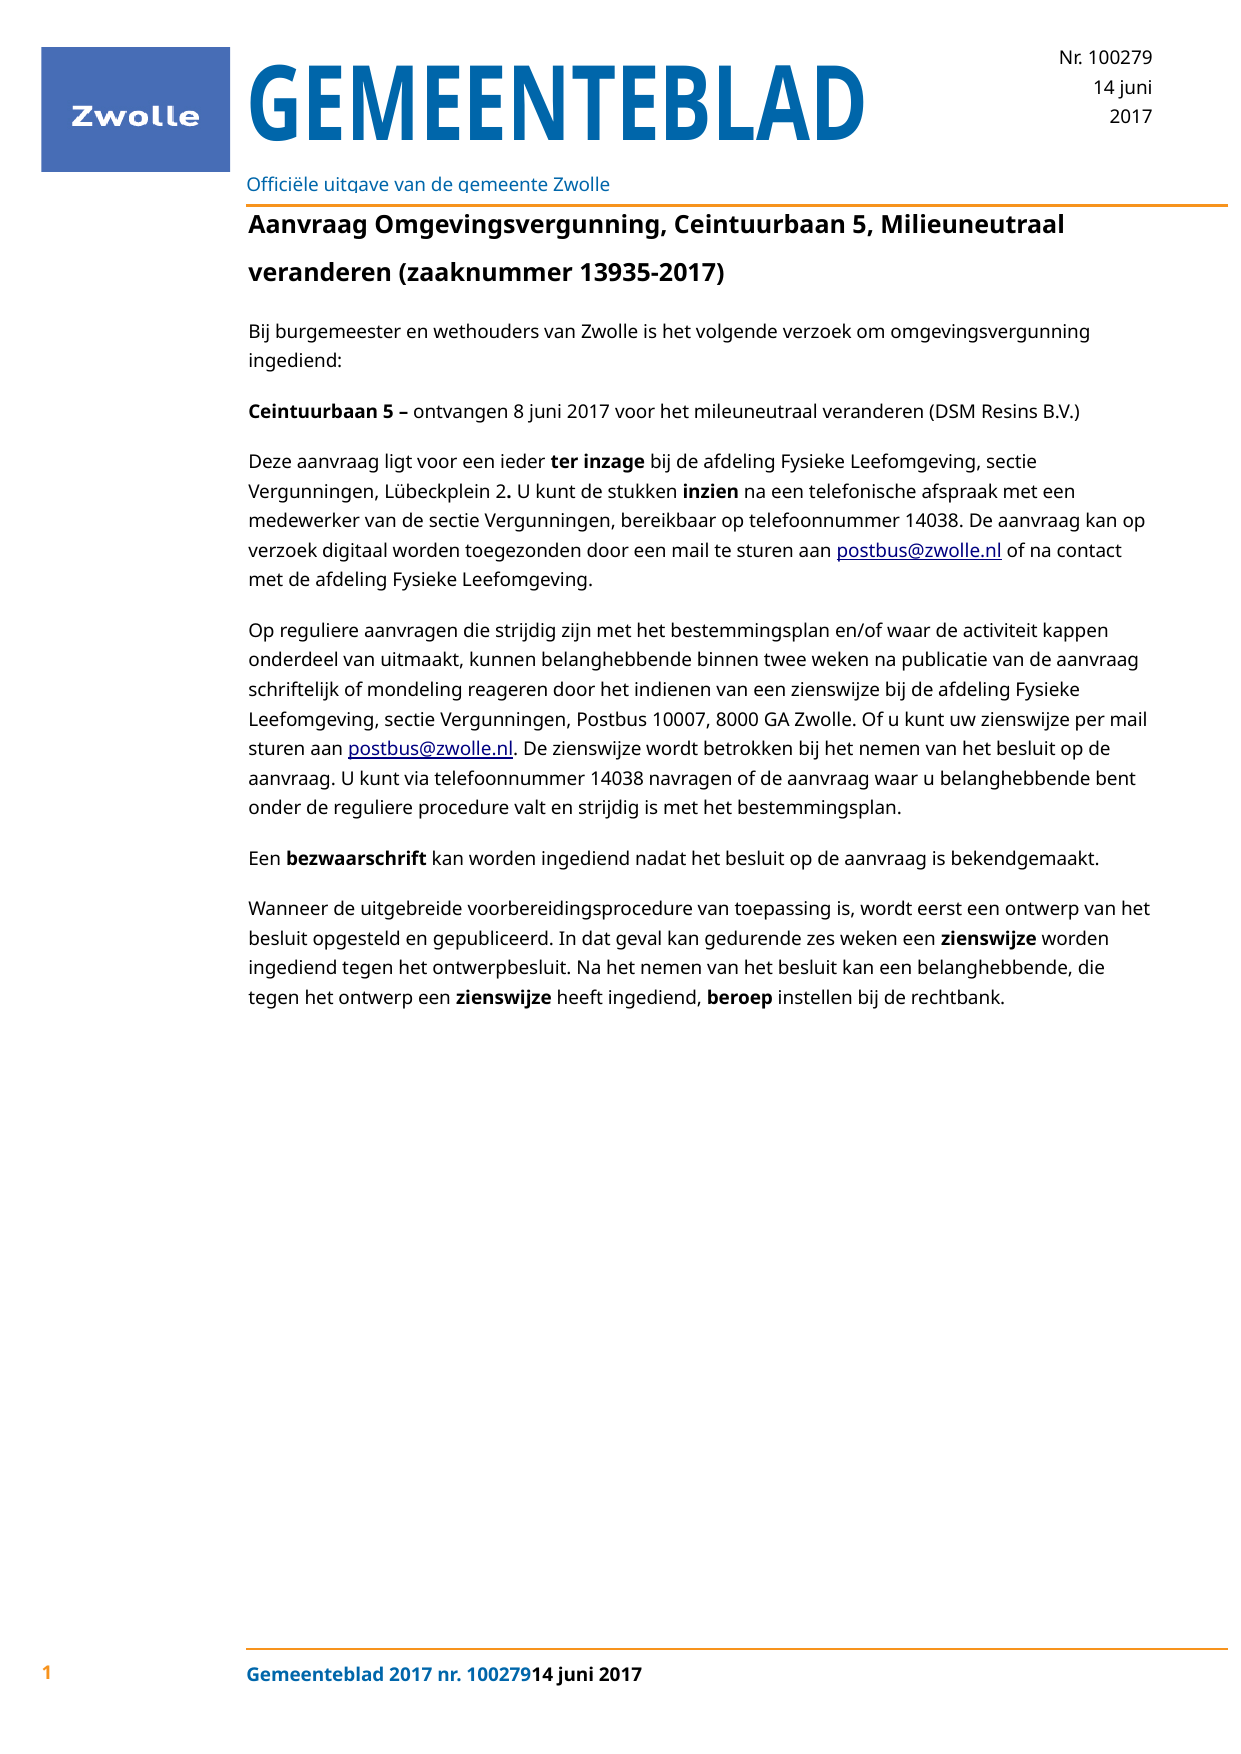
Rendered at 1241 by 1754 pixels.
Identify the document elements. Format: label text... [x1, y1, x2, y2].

text Wanneer de uitgebreide voorbereidingsprocedure van toepassing is, wordt eerst een ontwerp van het besluit opgesteld en gepubliceerd. In dat geval kan gedurende zes weken een zienswijze worden ingediend tegen het ontwerpbesluit. Na het nemen van het besluit kan een belanghebbende, die tegen het ontwerp een zienswijze heeft ingediend, beroep instellen bij de rechtbank. [248, 895, 1152, 1010]
text Ceintuurbaan 5 – ontvangen 8 juni 2017 voor het mileuneutraal veranderen (DSM Resins B.V.) [248, 398, 1152, 424]
picture [41, 47, 231, 172]
text Op reguliere aanvragen die strijdig zijn met het bestemmingsplan en/of waar de activiteit kappen onderdeel van uitmaakt, kunnen belanghebbende binnen twee weken na publicatie van de aanvraag schriftelijk of mondeling reageren door het indienen van een zienswijze bij de afdeling Fysieke Leefomgeving, sectie Vergunningen, Postbus 10007, 8000 GA Zwolle. Of u kunt uw zienswijze per mail sturen aan postbus@zwolle.nl. De zienswijze wordt betrokken bij het nemen van het besluit op de aanvraag. U kunt via telefoonnummer 14038 navragen of de aanvraag waar u belanghebbende bent onder de reguliere procedure valt en strijdig is met het bestemmingsplan. [248, 617, 1152, 820]
text Aanvraag Omgevingsvergunning, Ceintuurbaan 5, Milieuneutraal veranderen (zaaknummer 13935-2017) [248, 207, 1152, 288]
text Bij burgemeester en wethouders van Zwolle is het volgende verzoek om omgevingsvergunning ingediend: [248, 318, 1152, 373]
text Deze aanvraag ligt voor een ieder ter inzage bij de afdeling Fysieke Leefomgeving, sectie Vergunningen, Lübeckplein 2. U kunt de stukken inzien na een telefonische afspraak met een medewerker van de sectie Vergunningen, bereikbaar op telefoonnummer 14038. De aanvraag kan op verzoek digitaal worden toegezonden door een mail te sturen aan postbus@zwolle.nl of na contact met de afdeling Fysieke Leefomgeving. [248, 448, 1152, 592]
text Een bezwaarschrift kan worden ingediend nadat het besluit op de aanvraag is bekendgemaakt. [248, 845, 1152, 871]
